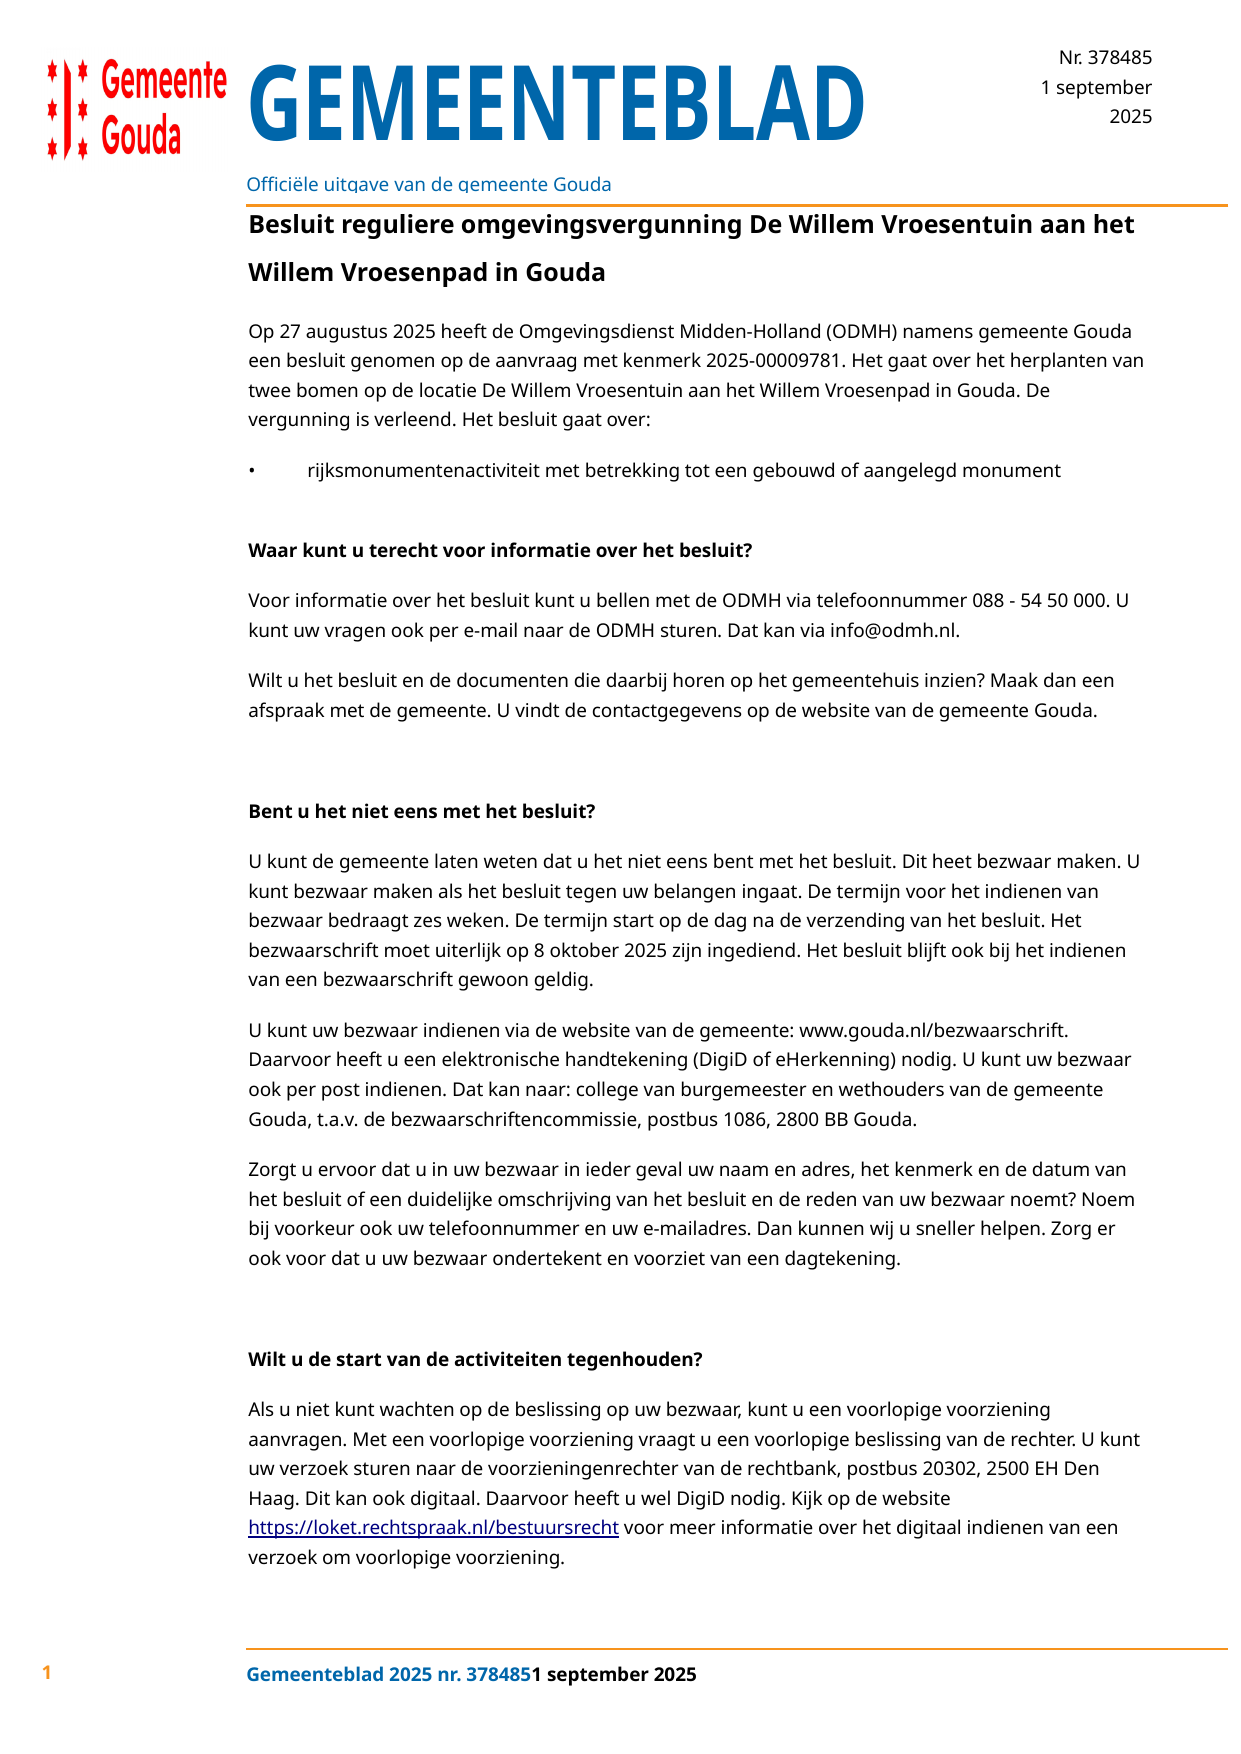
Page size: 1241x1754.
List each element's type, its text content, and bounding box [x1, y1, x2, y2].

text Wilt u het besluit en de documenten die daarbij horen op het gemeentehuis inzien? Maak dan een afspraak met de gemeente. U vindt de contactgegevens op de website van de gemeente Gouda. [248, 667, 1152, 723]
text Zorgt u ervoor dat u in uw bezwaar in ieder geval uw naam en adres, het kenmerk en de datum van het besluit of een duidelijke omschrijving van het besluit en de reden van uw bezwaar noemt? Noem bij voorkeur ook uw telefoonnummer en uw e-mailadres. Dan kunnen wij u sneller helpen. Zorg er ook voor dat u uw bezwaar ondertekent en voorziet van een dagtekening. [248, 1156, 1152, 1271]
text Als u niet kunt wachten op de beslissing op uw bezwaar, kunt u een voorlopige voorziening aanvragen. Met een voorlopige voorziening vraagt u een voorlopige beslissing van de rechter. U kunt uw verzoek sturen naar de voorzieningenrechter van de rechtbank, postbus 20302, 2500 EH Den Haag. Dit kan ook digitaal. Daarvoor heeft u wel DigiD nodig. Kijk op de website https://loket.rechtspraak.nl/bestuursrecht voor meer informatie over het digitaal indienen van een verzoek om voorlopige voorziening. [248, 1396, 1152, 1570]
picture [41, 47, 231, 172]
text Op 27 augustus 2025 heeft de Omgevingsdienst Midden-Holland (ODMH) namens gemeente Gouda een besluit genomen op de aanvraag met kenmerk 2025-00009781. Het gaat over het herplanten van twee bomen op de locatie De Willem Vroesentuin aan het Willem Vroesenpad in Gouda. De vergunning is verleend. Het besluit gaat over: [248, 318, 1152, 432]
text Voor informatie over het besluit kunt u bellen met de ODMH via telefoonnummer 088 - 54 50 000. U kunt uw vragen ook per e-mail naar de ODMH sturen. Dat kan via info@odmh.nl. [248, 587, 1152, 643]
list rijksmonumentenactiviteit met betrekking tot een gebouwd of aangelegd monument [248, 457, 1152, 483]
text U kunt uw bezwaar indienen via de website van de gemeente: www.gouda.nl/bezwaarschrift. Daarvoor heeft u een elektronische handtekening (DigiD of eHerkenning) nodig. U kunt uw bezwaar ook per post indienen. Dat kan naar: college van burgemeester en wethouders van de gemeente Gouda, t.a.v. de bezwaarschriftencommissie, postbus 1086, 2800 BB Gouda. [248, 1017, 1152, 1132]
text Besluit reguliere omgevingsvergunning De Willem Vroesentuin aan het Willem Vroesenpad in Gouda [248, 207, 1152, 288]
text Wilt u de start van de activiteiten tegenhouden? [248, 1346, 1152, 1372]
text Bent u het niet eens met het besluit? [248, 798, 1152, 824]
text Waar kunt u terecht voor informatie over het besluit? [248, 537, 1152, 563]
text U kunt de gemeente laten weten dat u het niet eens bent met het besluit. Dit heet bezwaar maken. U kunt bezwaar maken als het besluit tegen uw belangen ingaat. De termijn voor het indienen van bezwaar bedraagt zes weken. De termijn start op de dag na de verzending van het besluit. Het bezwaarschrift moet uiterlijk op 8 oktober 2025 zijn ingediend. Het besluit blijft ook bij het indienen van een bezwaarschrift gewoon geldig. [248, 848, 1152, 992]
